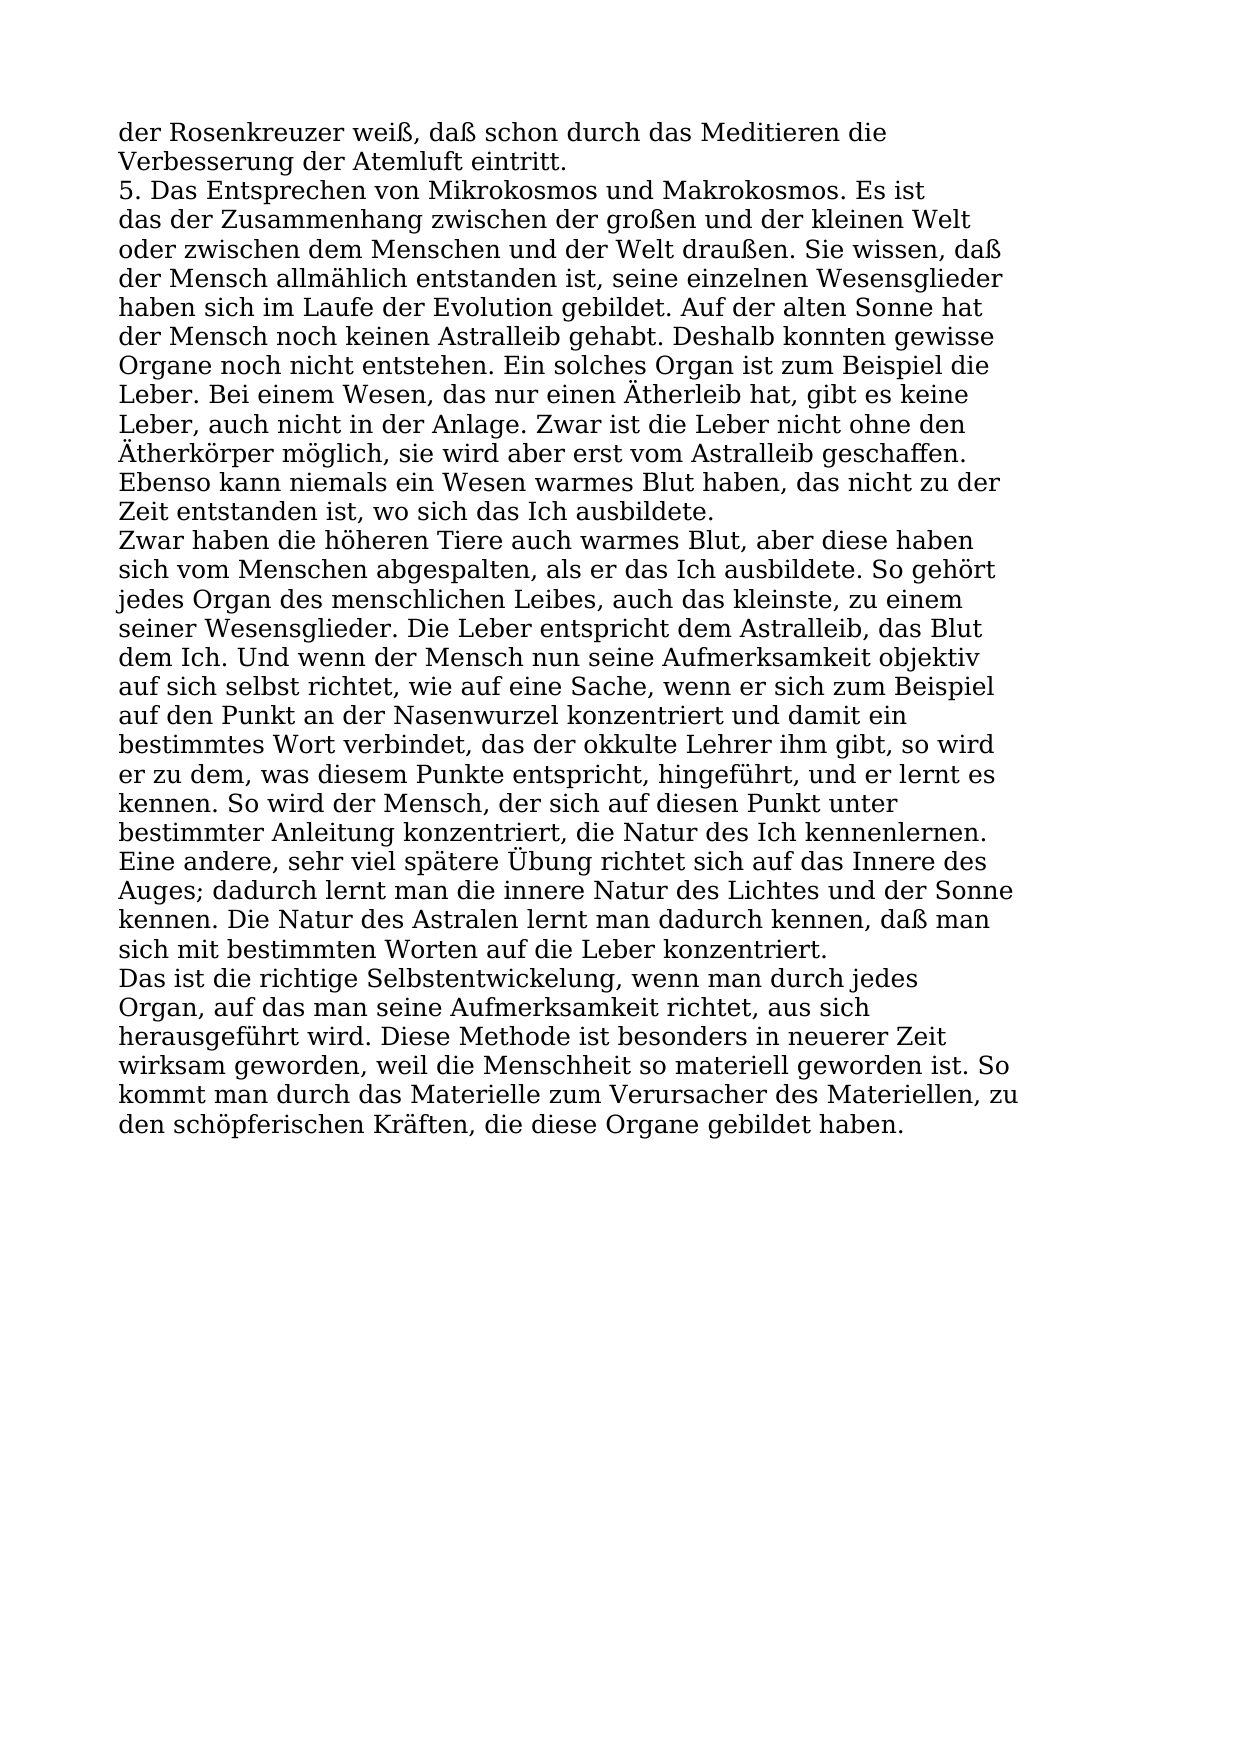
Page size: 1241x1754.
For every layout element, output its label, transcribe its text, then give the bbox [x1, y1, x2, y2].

text bestimmter Anleitung konzentriert, die Natur des Ich kennenlernen. [118, 818, 1122, 847]
text haben sich im Laufe der Evolution gebildet. Auf der alten Sonne hat [118, 293, 1122, 322]
text der Rosenkreuzer weiß, daß schon durch das Meditieren die [118, 118, 1122, 147]
text Ätherkörper möglich, sie wird aber erst vom Astralleib geschaffen. [118, 439, 1122, 468]
text seiner Wesensglieder. Die Leber entspricht dem Astralleib, das Blut [118, 614, 1122, 643]
text Organ, auf das man seine Aufmerksamkeit richtet, aus sich [118, 993, 1122, 1022]
text sich vom Menschen abgespalten, als er das Ich ausbildete. So gehört [118, 556, 1122, 585]
text das der Zusammenhang zwischen der großen und der kleinen Welt [118, 206, 1122, 235]
text herausgeführt wird. Diese Methode ist besonders in neuerer Zeit [118, 1022, 1122, 1051]
text den schöpferischen Kräften, die diese Organe gebildet haben. [118, 1110, 1122, 1139]
text Leber. Bei einem Wesen, das nur einen Ätherleib hat, gibt es keine [118, 381, 1122, 410]
text kommt man durch das Materielle zum Verursacher des Materiellen, zu [118, 1081, 1122, 1110]
text sich mit bestimmten Worten auf die Leber konzentriert. [118, 935, 1122, 964]
text jedes Organ des menschlichen Leibes, auch das kleinste, zu einem [118, 585, 1122, 614]
text Auges; dadurch lernt man die innere Natur des Lichtes und der Sonne [118, 876, 1122, 906]
text kennen. So wird der Mensch, der sich auf diesen Punkt unter [118, 789, 1122, 818]
text der Mensch noch keinen Astralleib gehabt. Deshalb konnten gewisse [118, 322, 1122, 351]
text der Mensch allmählich entstanden ist, seine einzelnen Wesensglieder [118, 264, 1122, 293]
text Ebenso kann niemals ein Wesen warmes Blut haben, das nicht zu der [118, 468, 1122, 497]
text Zwar haben die höheren Tiere auch warmes Blut, aber diese haben [118, 526, 1122, 556]
text auf sich selbst richtet, wie auf eine Sache, wenn er sich zum Beispiel [118, 672, 1122, 701]
text Das ist die richtige Selbstentwickelung, wenn man durch jedes [118, 964, 1122, 993]
text Organe noch nicht entstehen. Ein solches Organ ist zum Beispiel die [118, 351, 1122, 381]
text 5. Das Entsprechen von Mikrokosmos und Makrokosmos. Es ist [118, 176, 1122, 206]
text bestimmtes Wort verbindet, das der okkulte Lehrer ihm gibt, so wird [118, 731, 1122, 760]
text Zeit entstanden ist, wo sich das Ich ausbildete. [118, 497, 1122, 526]
text Leber, auch nicht in der Anlage. Zwar ist die Leber nicht ohne den [118, 410, 1122, 439]
text Verbesserung der Atemluft eintritt. [118, 147, 1122, 176]
text er zu dem, was diesem Punkte entspricht, hingeführt, und er lernt es [118, 760, 1122, 789]
text dem Ich. Und wenn der Mensch nun seine Aufmerksamkeit objektiv [118, 643, 1122, 672]
text Eine andere, sehr viel spätere Übung richtet sich auf das Innere des [118, 847, 1122, 876]
text kennen. Die Natur des Astralen lernt man dadurch kennen, daß man [118, 906, 1122, 935]
text wirksam geworden, weil die Menschheit so materiell geworden ist. So [118, 1051, 1122, 1081]
text auf den Punkt an der Nasenwurzel konzentriert und damit ein [118, 701, 1122, 731]
text oder zwischen dem Menschen und der Welt draußen. Sie wissen, daß [118, 235, 1122, 264]
